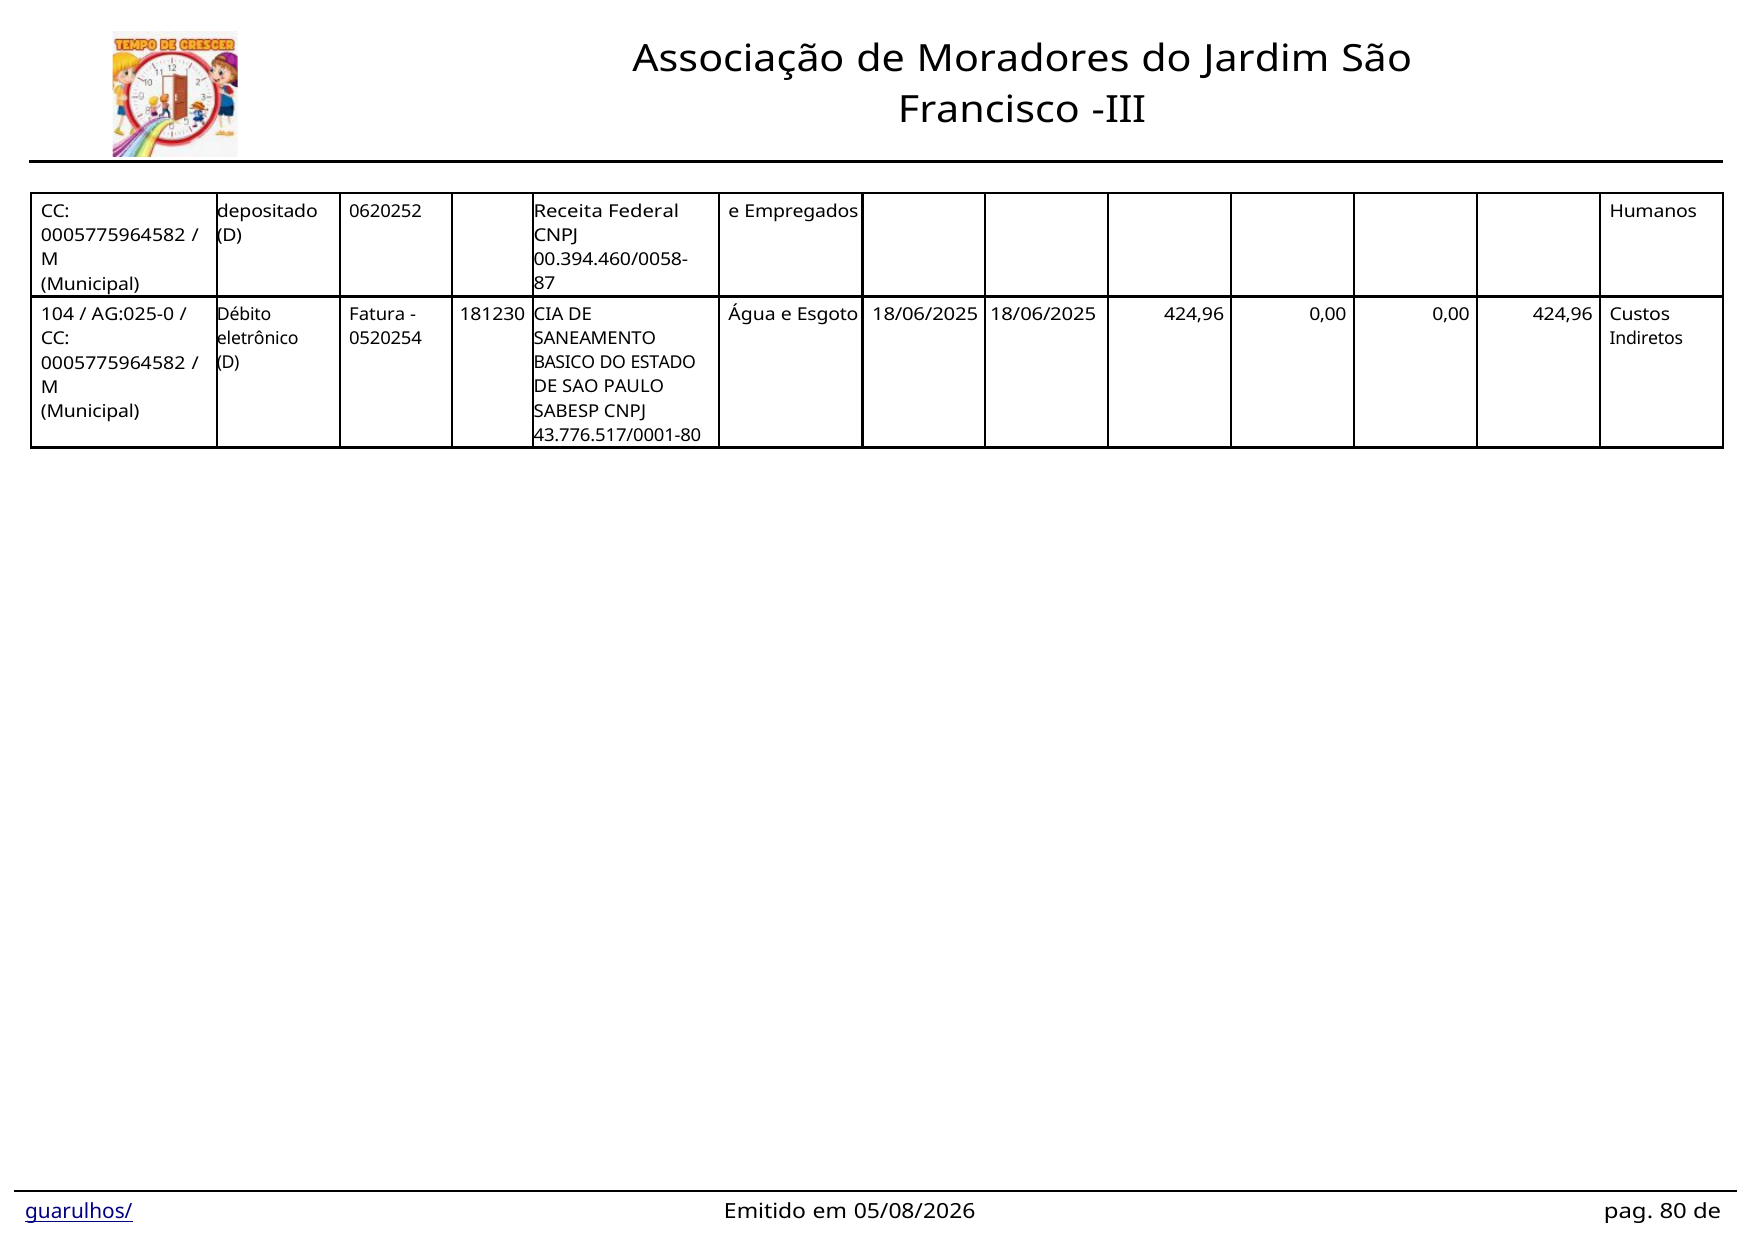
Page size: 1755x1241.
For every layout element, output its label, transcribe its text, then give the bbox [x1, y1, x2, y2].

table_cell Humanos [1601, 194, 1722, 295]
table_cell Débito eletrônico (D) [218, 298, 339, 446]
table_cell 0,00 [1355, 298, 1476, 446]
table_cell [453, 194, 532, 295]
table_cell Água e Esgoto [720, 298, 861, 446]
table_cell 181230 [453, 298, 532, 446]
table_cell depositado (D) [218, 194, 339, 295]
table_cell 18/06/2025 [986, 298, 1107, 446]
table_cell 0,00 [1232, 298, 1353, 446]
table_cell 424,96 [1109, 298, 1230, 446]
table_cell [1355, 194, 1476, 295]
table_cell CC: 0005775964582 / M (Municipal) [32, 194, 216, 295]
table_cell e Empregados [720, 194, 861, 295]
table_cell Fatura - 0520254 [341, 298, 451, 446]
table_cell [1109, 194, 1230, 295]
table_cell - 0620252 [341, 194, 451, 295]
table_cell [864, 194, 984, 295]
table_cell Receita Federal CNPJ 00.394.460/0058-87 [534, 194, 718, 295]
table_cell 104 / AG:025-0 / CC: 0005775964582 / M (Municipal) [32, 298, 216, 446]
table_cell CIA DE SANEAMENTO BASICO DO ESTADO DE SAO PAULO SABESP CNPJ 43.776.517/0001-80 [534, 298, 718, 446]
table_cell 18/06/2025 [864, 298, 984, 446]
table_cell [986, 194, 1107, 295]
table_cell [1478, 194, 1599, 295]
table_cell Custos Indiretos [1601, 298, 1722, 446]
table_cell 424,96 [1478, 298, 1599, 446]
table_cell [1232, 194, 1353, 295]
